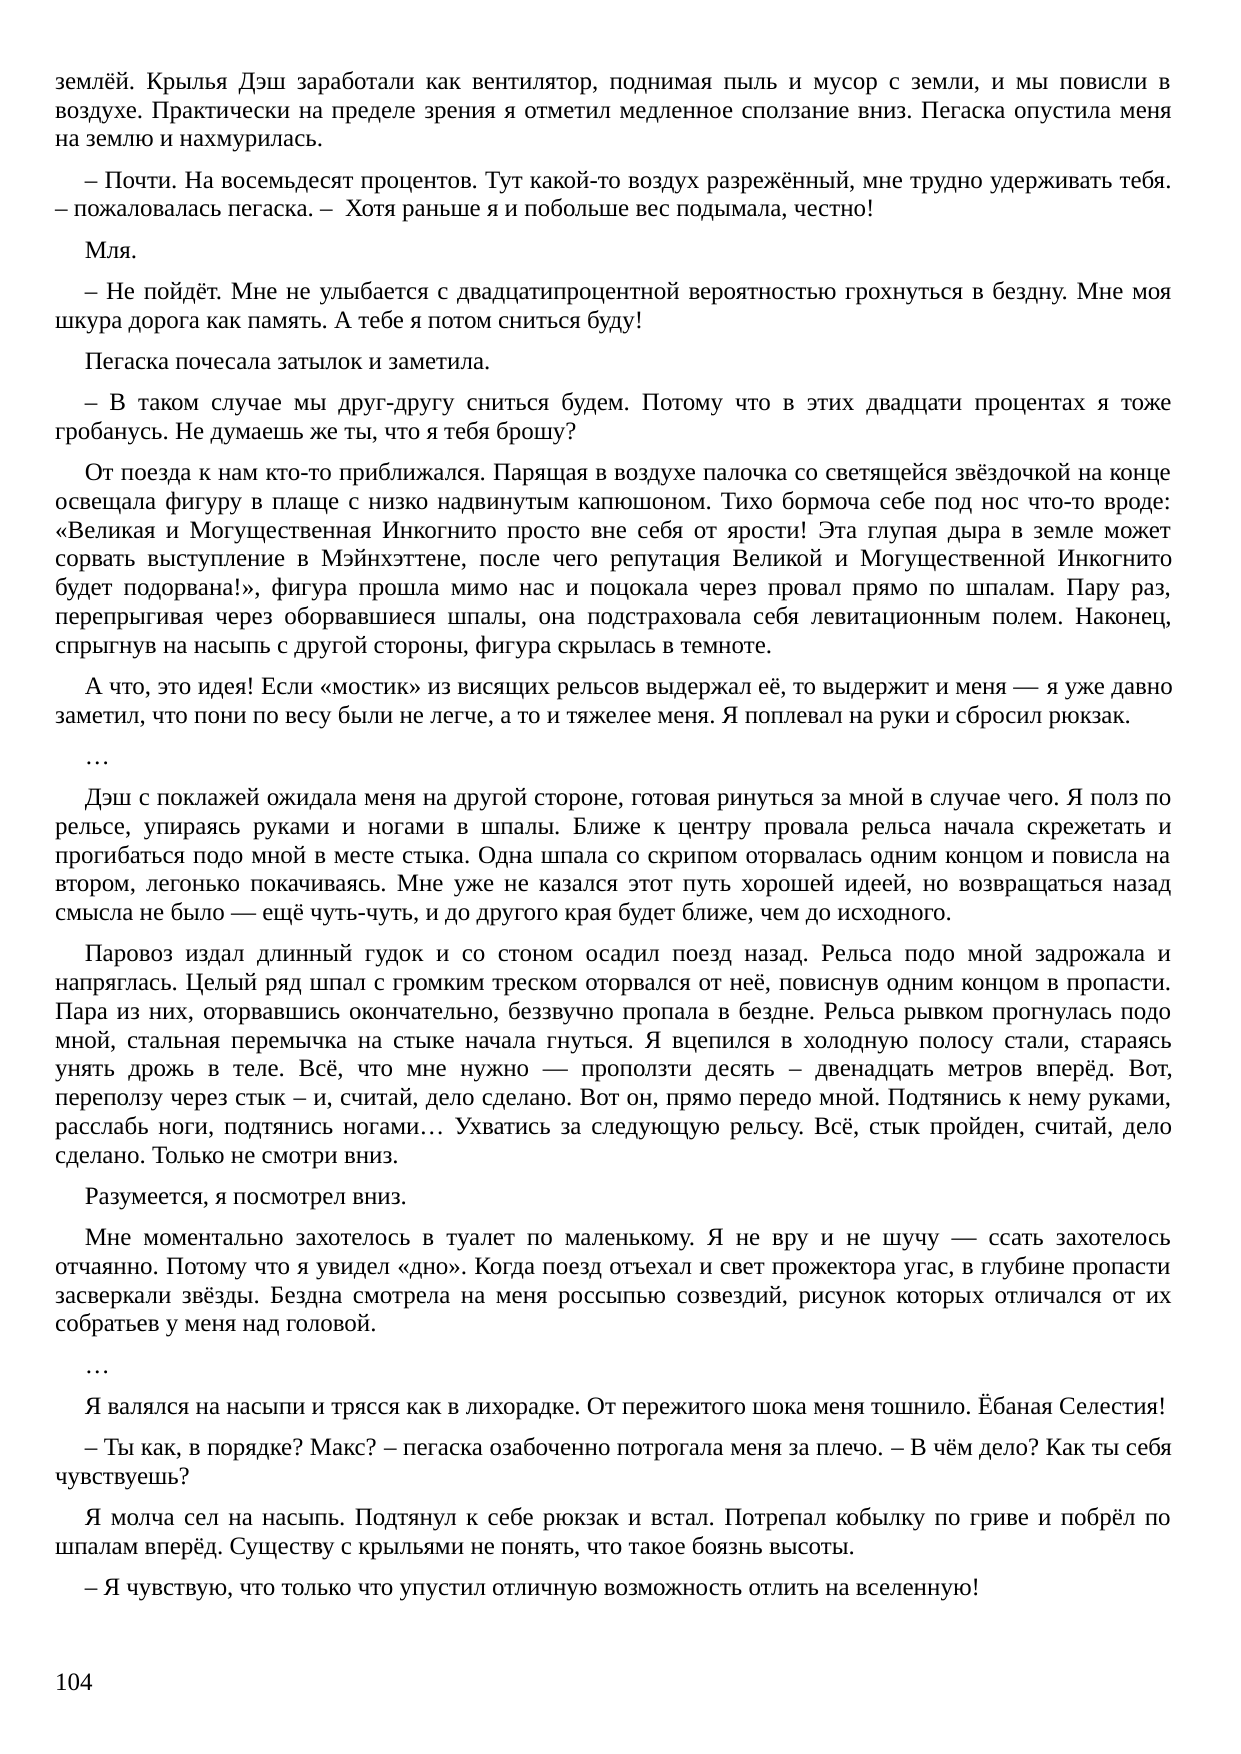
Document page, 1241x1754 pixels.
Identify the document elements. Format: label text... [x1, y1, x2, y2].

text землёй. Крылья Дэш заработали как вентилятор, поднимая пыль и мусор с земли, и мы повисли в воздухе. Практически на пределе зрения я отметил медленное сползание вниз. Пегаска опустила меня на землю и нахмурилась. [55, 66, 1173, 152]
text Дэш с поклажей ожидала меня на другой стороне, готовая ринуться за мной в случае чего. Я полз по рельсе, упираясь руками и ногами в шпалы. Ближе к центру провала рельса начала скрежетать и прогибаться подо мной в месте стыка. Одна шпала со скрипом оторвалась одним концом и повисла на втором, легонько покачиваясь. Мне уже не казался этот путь хорошей идеей, но возвращаться назад смысла не было — ещё чуть-чуть, и до другого края будет ближе, чем до исходного. [55, 782, 1173, 926]
text – Ты как, в порядке? Макс? – пегаска озабоченно потрогала меня за плечо. – В чём дело? Как ты себя чувствуешь? [55, 1432, 1173, 1490]
text Пегаска почесала затылок и заметила. [55, 346, 1173, 375]
text Паровоз издал длинный гудок и со стоном осадил поезд назад. Рельса подо мной задрожала и напряглась. Целый ряд шпал с громким треском оторвался от неё, повиснув одним концом в пропасти. Пара из них, оторвавшись окончательно, беззвучно пропала в бездне. Рельса рывком прогнулась подо мной, стальная перемычка на стыке начала гнуться. Я вцепился в холодную полосу стали, стараясь унять дрожь в теле. Всё, что мне нужно — проползти десять – двенадцать метров вперёд. Вот, переползу через стык – и, считай, дело сделано. Вот он, прямо передо мной. Подтянись к нему руками, расслабь ноги, подтянись ногами… Ухватись за следующую рельсу. Всё, стык пройден, считай, дело сделано. Только не смотри вниз. [55, 938, 1173, 1168]
text Я молча сел на насыпь. Подтянул к себе рюкзак и встал. Потрепал кобылку по гриве и побрёл по шпалам вперёд. Существу с крыльями не понять, что такое боязнь высоты. [55, 1502, 1173, 1560]
text А что, это идея! Если «мостик» из висящих рельсов выдержал её, то выдержит и меня — я уже давно заметил, что пони по весу были не легче, а то и тяжелее меня. Я поплевал на руки и сбросил рюкзак. [55, 671, 1173, 728]
text От поезда к нам кто-то приближался. Парящая в воздухе палочка со светящейся звёздочкой на конце освещала фигуру в плаще с низко надвинутым капюшоном. Тихо бормоча себе под нос что-то вроде: «Великая и Могущественная Инкогнито просто вне себя от ярости! Эта глупая дыра в земле может сорвать выступление в Мэйнхэттене, после чего репутация Великой и Могущественной Инкогнито будет подорвана!», фигура прошла мимо нас и поцокала через провал прямо по шпалам. Пару раз, перепрыгивая через оборвавшиеся шпалы, она подстраховала себя левитационным полем. Наконец, спрыгнув на насыпь с другой стороны, фигура скрылась в темноте. [55, 457, 1173, 658]
text Разумеется, я посмотрел вниз. [55, 1181, 1173, 1210]
text Я валялся на насыпи и трясся как в лихорадке. От пережитого шока меня тошнило. Ёбаная Селестия! [55, 1391, 1173, 1420]
text – Я чувствую, что только что упустил отличную возможность отлить на вселенную! [55, 1572, 1173, 1601]
text – Почти. На восемьдесят процентов. Тут какой-то воздух разрежённый, мне трудно удерживать тебя. – пожаловалась пегаска. – Хотя раньше я и побольше вес подымала, честно! [55, 165, 1173, 222]
text – Не пойдёт. Мне не улыбается с двадцатипроцентной вероятностью грохнуться в бездну. Мне моя шкура дорога как память. А тебе я потом сниться буду! [55, 276, 1173, 333]
text Мне моментально захотелось в туалет по маленькому. Я не вру и не шучу — ссать захотелось отчаянно. Потому что я увидел «дно». Когда поезд отъехал и свет прожектора угас, в глубине пропасти засверкали звёзды. Бездна смотрела на меня россыпью созвездий, рисунок которых отличался от их собратьев у меня над головой. [55, 1222, 1173, 1337]
text – В таком случае мы друг-другу сниться будем. Потому что в этих двадцати процентах я тоже гробанусь. Не думаешь же ты, что я тебя брошу? [55, 387, 1173, 445]
text … [55, 1350, 1173, 1378]
text Мля. [55, 235, 1173, 263]
text … [55, 741, 1173, 770]
